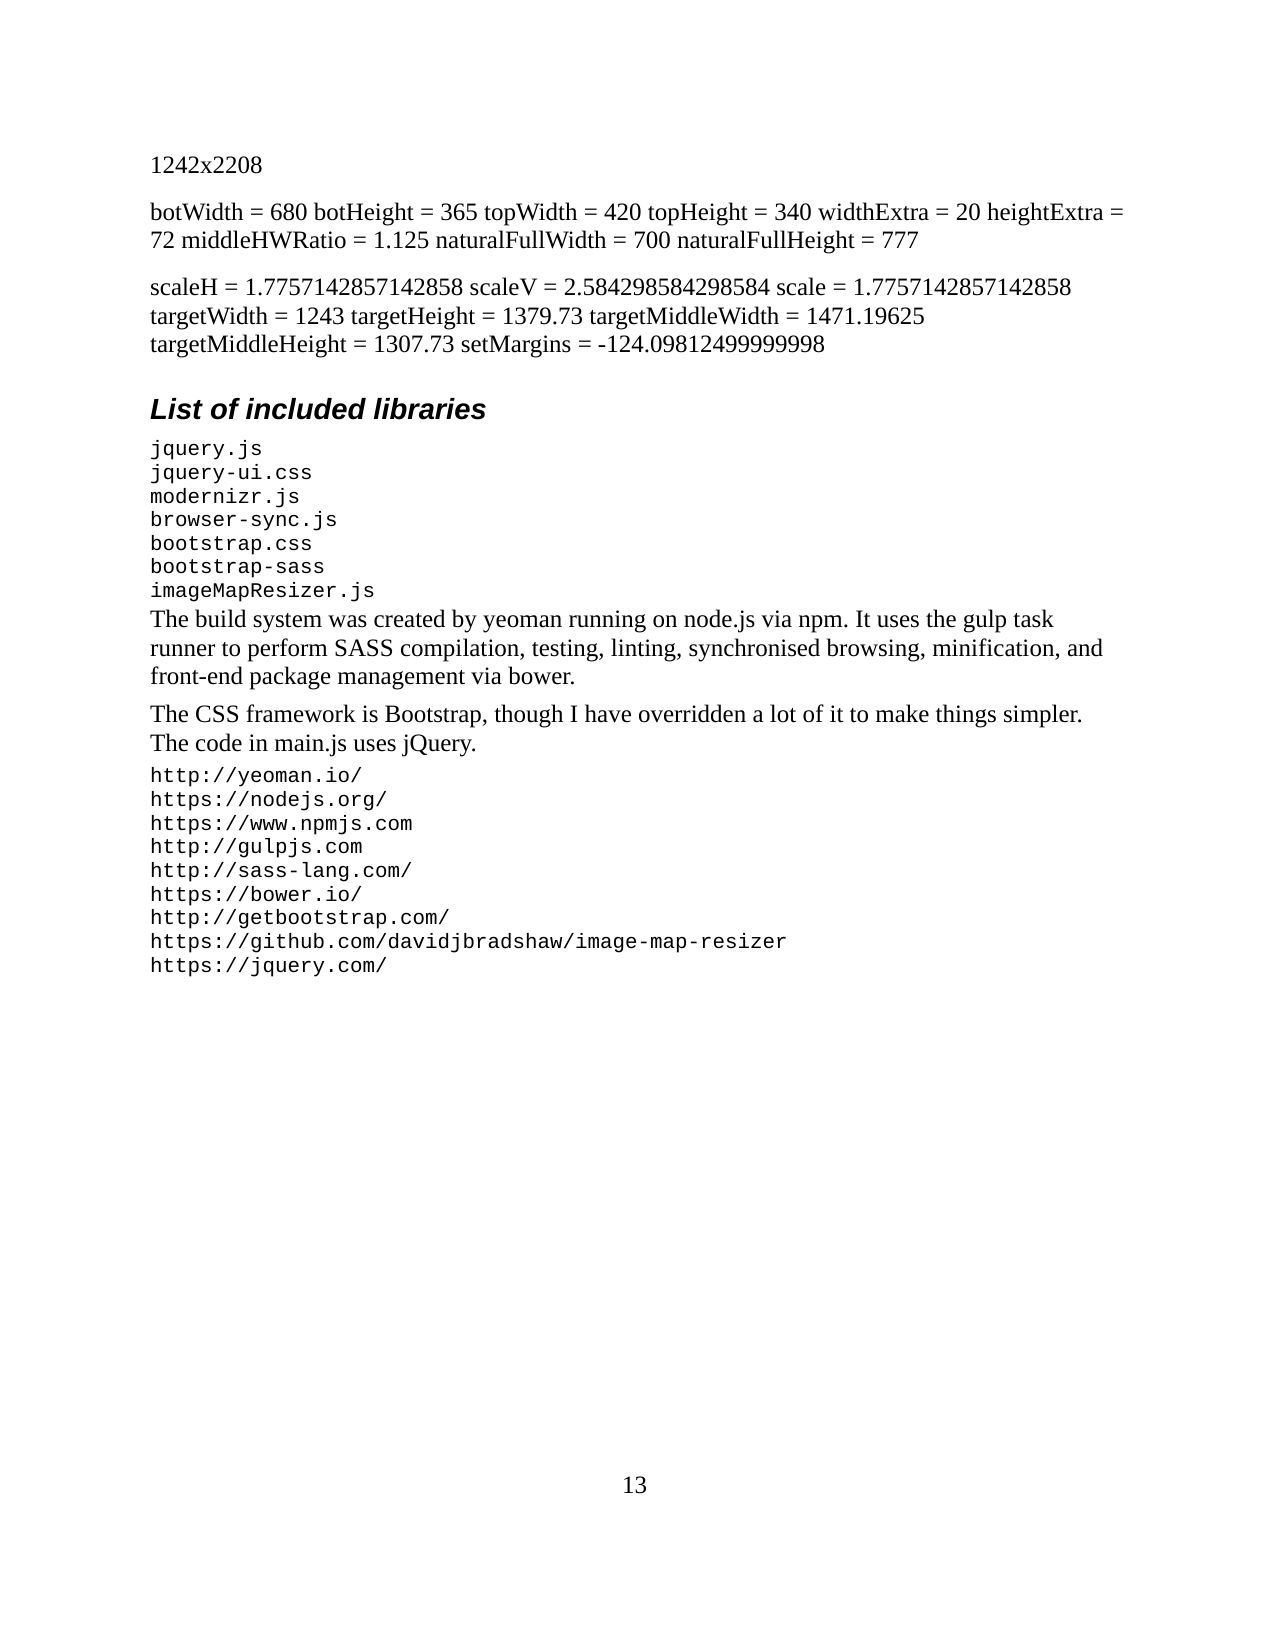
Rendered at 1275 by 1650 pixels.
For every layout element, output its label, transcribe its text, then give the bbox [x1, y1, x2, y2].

text https://www.npmjs.com [150, 813, 1125, 836]
text The build system was created by yeoman running on node.js via npm. It uses the gulp task runner to perform SASS compilation, testing, linting, synchronised browsing, minification, and front-end package management via bower. [150, 604, 1125, 690]
text http://gulpjs.com [150, 836, 1125, 860]
text browser-sync.js [150, 509, 1125, 533]
text jquery.js [150, 438, 1125, 462]
text imageMapResizer.js [150, 580, 1125, 604]
text http://getbootstrap.com/ [150, 907, 1125, 931]
text https://bower.io/ [150, 884, 1125, 907]
text bootstrap.css [150, 533, 1125, 557]
text modernizr.js [150, 486, 1125, 509]
subtitle List of included libraries [150, 392, 1125, 426]
text scaleH = 1.7757142857142858 scaleV = 2.584298584298584 scale = 1.7757142857142858 targetWidth = 1243 targetHeight = 1379.73 targetMiddleWidth = 1471.19625 targetMiddleHeight = 1307.73 setMargins = -124.09812499999998 [150, 272, 1125, 358]
text The CSS framework is Bootstrap, though I have overridden a lot of it to make things simpler. The code in main.js uses jQuery. [150, 699, 1125, 757]
text http://sass-lang.com/ [150, 860, 1125, 884]
text https://nodejs.org/ [150, 789, 1125, 813]
text 1242x2208 [150, 150, 1125, 179]
text jquery-ui.css [150, 462, 1125, 486]
text https://github.com/davidjbradshaw/image-map-resizer [150, 931, 1125, 955]
text botWidth = 680 botHeight = 365 topWidth = 420 topHeight = 340 widthExtra = 20 heightExtra = 72 middleHWRatio = 1.125 naturalFullWidth = 700 naturalFullHeight = 777 [150, 197, 1125, 254]
text http://yeoman.io/ [150, 766, 1125, 789]
text bootstrap-sass [150, 557, 1125, 580]
text https://jquery.com/ [150, 955, 1125, 978]
